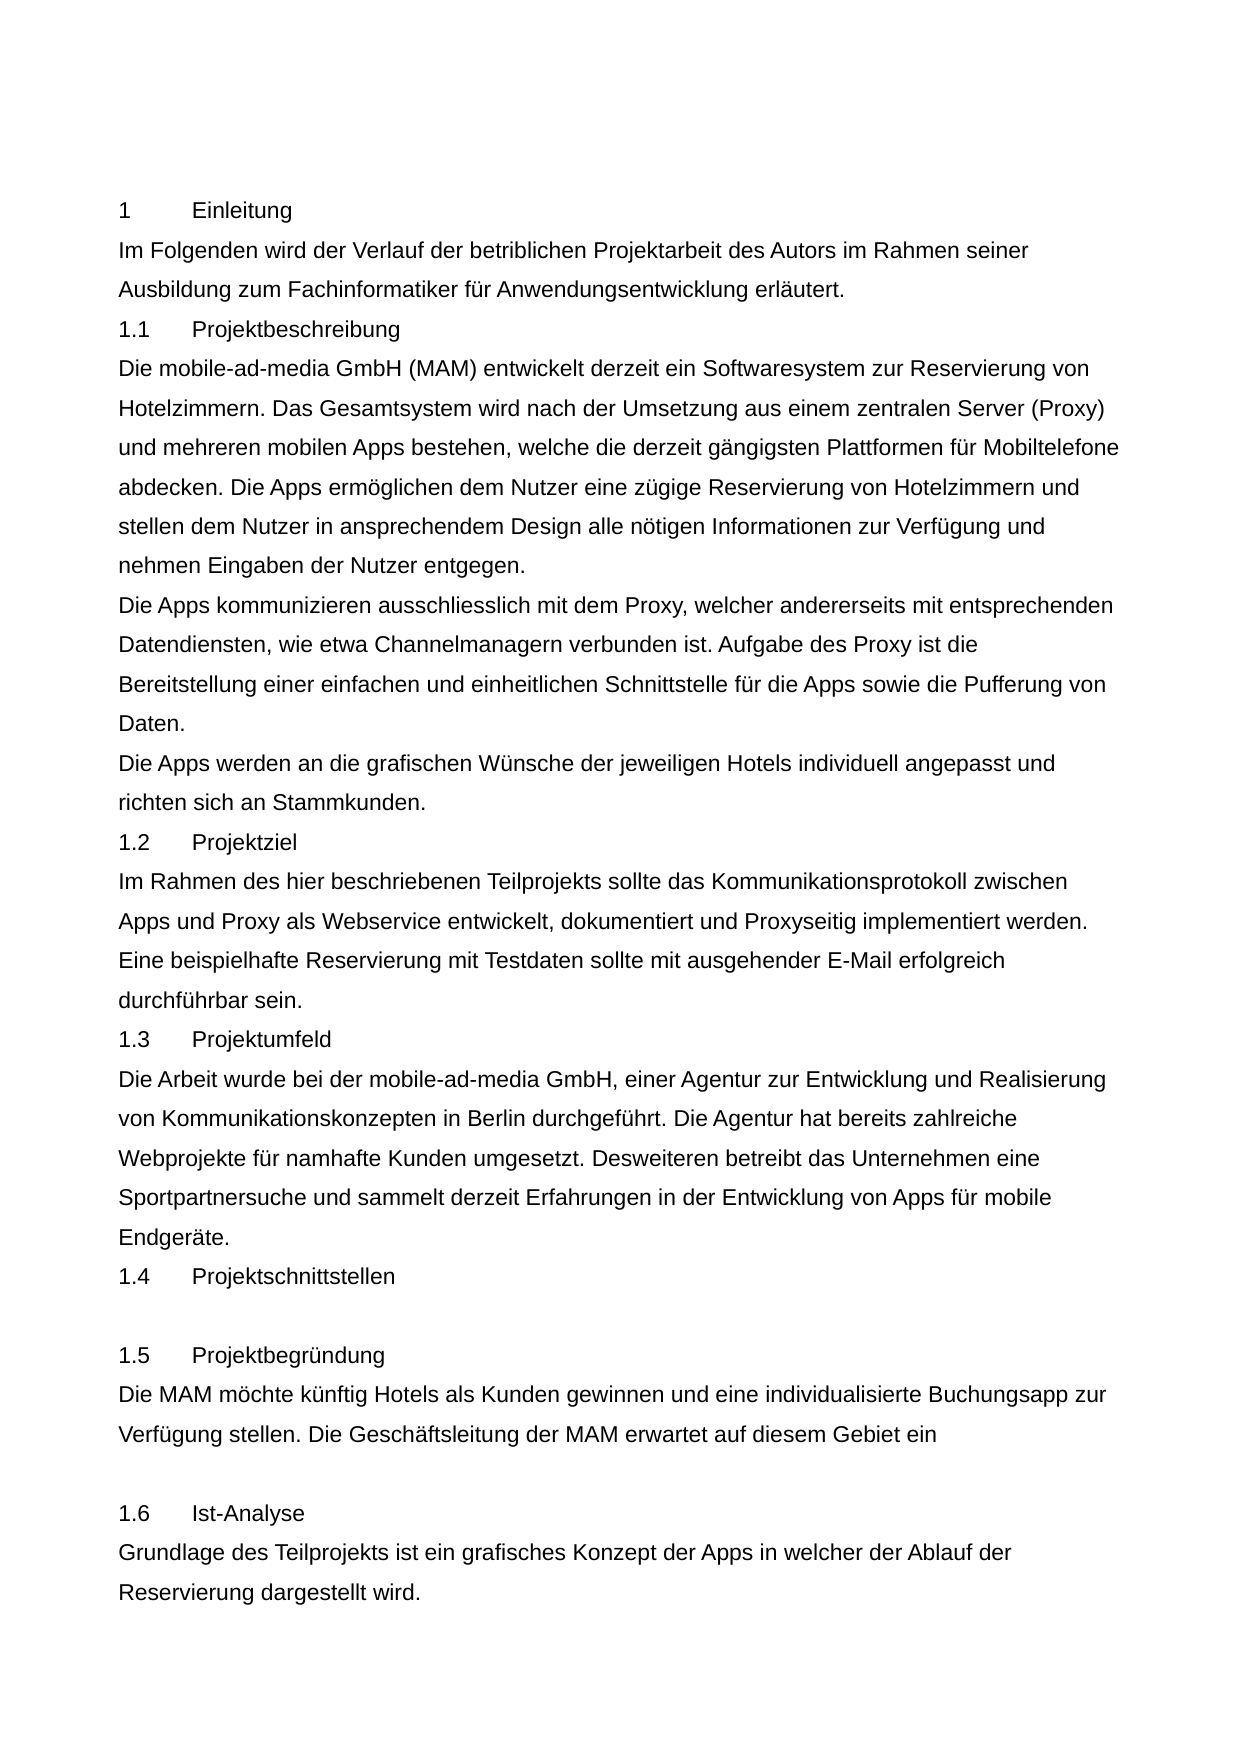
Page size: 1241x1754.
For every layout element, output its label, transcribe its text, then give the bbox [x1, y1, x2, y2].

text Im Rahmen des hier beschriebenen Teilprojekts sollte das Kommunikationsprotokoll zwischen Apps und Proxy als Webservice entwickelt, dokumentiert und Proxyseitig implementiert werden. Eine beispielhafte Reservierung mit Testdaten sollte mit ausgehender E-Mail erfolgreich durchführbar sein. [118, 868, 1122, 1013]
text Die mobile-ad-media GmbH (MAM) entwickelt derzeit ein Softwaresystem zur Reservierung von Hotelzimmern. Das Gesamtsystem wird nach der Umsetzung aus einem zentralen Server (Proxy) und mehreren mobilen Apps bestehen, welche die derzeit gängigsten Plattformen für Mobiltelefone abdecken. Die Apps ermöglichen dem Nutzer eine zügige Reservierung von Hotelzimmern und stellen dem Nutzer in ansprechendem Design alle nötigen Informationen zur Verfügung und nehmen Eingaben der Nutzer entgegen. [118, 355, 1122, 579]
text 1.4 Projektschnittstellen [118, 1263, 1122, 1289]
text Die Arbeit wurde bei der mobile-ad-media GmbH, einer Agentur zur Entwicklung und Realisierung von Kommunikationskonzepten in Berlin durchgeführt. Die Agentur hat bereits zahlreiche Webprojekte für namhafte Kunden umgesetzt. Desweiteren betreibt das Unternehmen eine Sportpartnersuche und sammelt derzeit Erfahrungen in der Entwicklung von Apps für mobile Endgeräte. [118, 1066, 1122, 1250]
text Die Apps kommunizieren ausschliesslich mit dem Proxy, welcher andererseits mit entsprechenden Datendiensten, wie etwa Channelmanagern verbunden ist. Aufgabe des Proxy ist die Bereitstellung einer einfachen und einheitlichen Schnittstelle für die Apps sowie die Pufferung von Daten. [118, 592, 1122, 737]
text 1.1 Projektbeschreibung [118, 316, 1122, 342]
text Die Apps werden an die grafischen Wünsche der jeweiligen Hotels individuell angepasst und richten sich an Stammkunden. [118, 750, 1122, 816]
text 1.3 Projektumfeld [118, 1026, 1122, 1052]
text 1 Einleitung [118, 197, 1122, 223]
text 1.5 Projektbegründung [118, 1342, 1122, 1368]
text Im Folgenden wird der Verlauf der betriblichen Projektarbeit des Autors im Rahmen seiner Ausbildung zum Fachinformatiker für Anwendungsentwicklung erläutert. [118, 237, 1122, 302]
text Grundlage des Teilprojekts ist ein grafisches Konzept der Apps in welcher der Ablauf der Reservierung dargestellt wird. [118, 1539, 1122, 1605]
text Die MAM möchte künftig Hotels als Kunden gewinnen und eine individualisierte Buchungsapp zur Verfügung stellen. Die Geschäftsleitung der MAM erwartet auf diesem Gebiet ein [118, 1381, 1122, 1447]
text 1.6 Ist-Analyse [118, 1500, 1122, 1526]
text 1.2 Projektziel [118, 829, 1122, 855]
